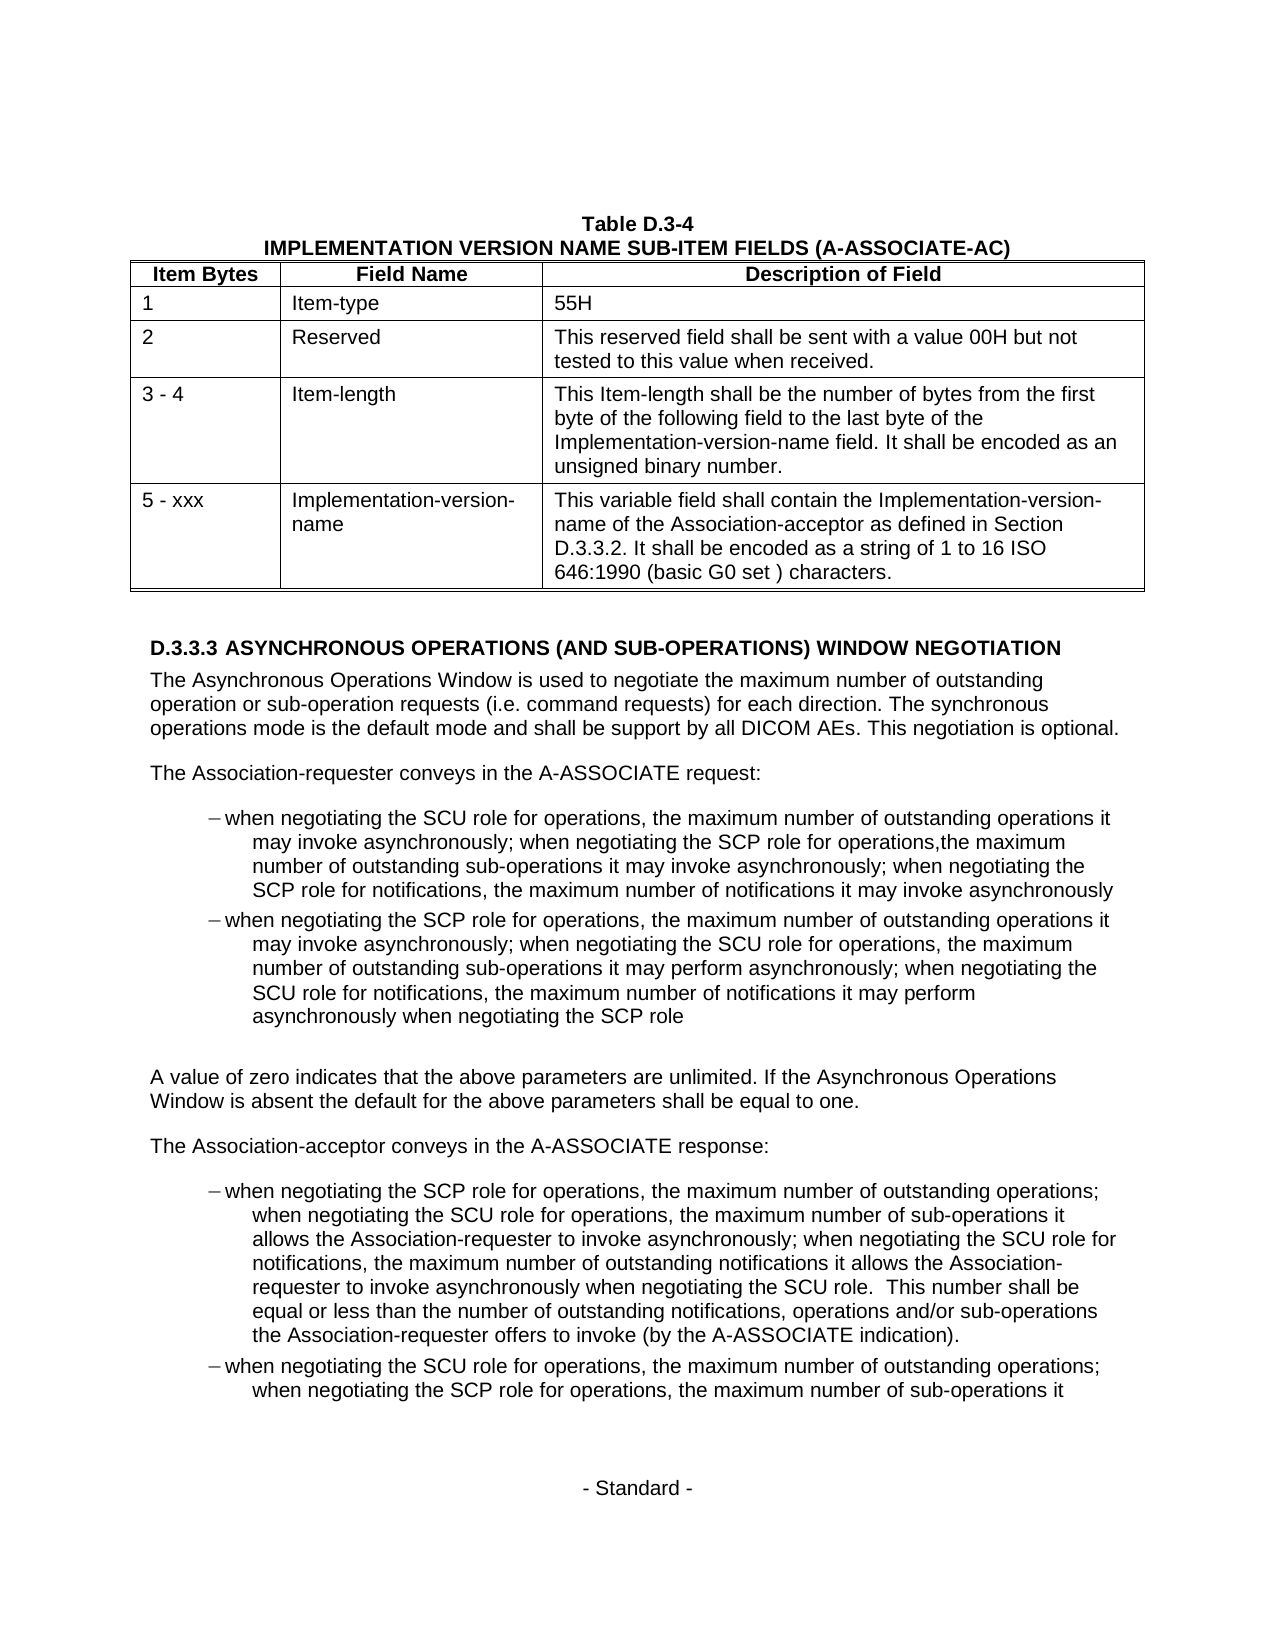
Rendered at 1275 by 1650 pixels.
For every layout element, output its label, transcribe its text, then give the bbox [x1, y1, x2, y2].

table_cell Item-type [281, 287, 542, 319]
text  when negotiating the SCP role for operations, the maximum number of outstanding operations; when negotiating the SCU role for operations, the maximum number of sub-operations it allows the Association-requester to invoke asynchronously; when negotiating the SCU role for notifications, the maximum number of outstanding notifications it allows the Association-requester to invoke asynchronously when negotiating the SCU role. This number shall be equal or less than the number of outstanding notifications, operations and/or sub-operations the Association-requester offers to invoke (by the A-ASSOCIATE indication). [206, 1179, 1125, 1347]
text The Asynchronous Operations Window is used to negotiate the maximum number of outstanding operation or sub-operation requests (i.e. command requests) for each direction. The synchronous operations mode is the default mode and shall be support by all DICOM AEs. This negotiation is optional. [150, 668, 1125, 740]
table_header Item Bytes [131, 263, 280, 286]
text The Association-acceptor conveys in the A-ASSOCIATE response: [150, 1134, 1125, 1158]
table_cell This reserved field shall be sent with a value 00H but not tested to this value when received. [543, 321, 1144, 377]
table_cell This Item-length shall be the number of bytes from the first byte of the following field to the last byte of the Implementation-version-name field. It shall be encoded as an unsigned binary number. [543, 378, 1144, 483]
subtitle D.3.3.3 ASYNCHRONOUS OPERATIONS (AND SUB-OPERATIONS) WINDOW NEGOTIATION [150, 635, 1125, 659]
table_cell 2 [131, 321, 280, 377]
text  when negotiating the SCU role for operations, the maximum number of outstanding operations it may invoke asynchronously; when negotiating the SCP role for operations,the maximum number of outstanding sub-operations it may invoke asynchronously; when negotiating the SCP role for notifications, the maximum number of notifications it may invoke asynchronously [206, 806, 1125, 902]
table_cell Reserved [281, 321, 542, 377]
text A value of zero indicates that the above parameters are unlimited. If the Asynchronous Operations Window is absent the default for the above parameters shall be equal to one. [150, 1065, 1125, 1113]
title Table D.3-4 IMPLEMENTATION VERSION NAME SUB-ITEM FIELDS (A-ASSOCIATE-AC) [150, 212, 1125, 260]
table_cell 55H [543, 287, 1144, 319]
table_cell 5 - xxx [131, 484, 280, 588]
table_cell This variable field shall contain the Implementation-version-name of the Association-acceptor as defined in Section D.3.3.2. It shall be encoded as a string of 1 to 16 ISO 646:1990 (basic G0 set ) characters. [543, 484, 1144, 588]
text The Association-requester conveys in the A-ASSOCIATE request: [150, 761, 1125, 785]
text  when negotiating the SCU role for operations, the maximum number of outstanding operations; when negotiating the SCP role for operations, the maximum number of sub-operations it [206, 1354, 1125, 1402]
table_cell 3 - 4 [131, 378, 280, 483]
table_cell Item-length [281, 378, 542, 483]
table_cell Implementation-version-name [281, 484, 542, 588]
table_header Field Name [281, 263, 542, 286]
table_cell 1 [131, 287, 280, 319]
table_header Description of Field [543, 263, 1144, 286]
text  when negotiating the SCP role for operations, the maximum number of outstanding operations it may invoke asynchronously; when negotiating the SCU role for operations, the maximum number of outstanding sub-operations it may perform asynchronously; when negotiating the SCU role for notifications, the maximum number of notifications it may perform asynchronously when negotiating the SCP role [206, 908, 1125, 1028]
